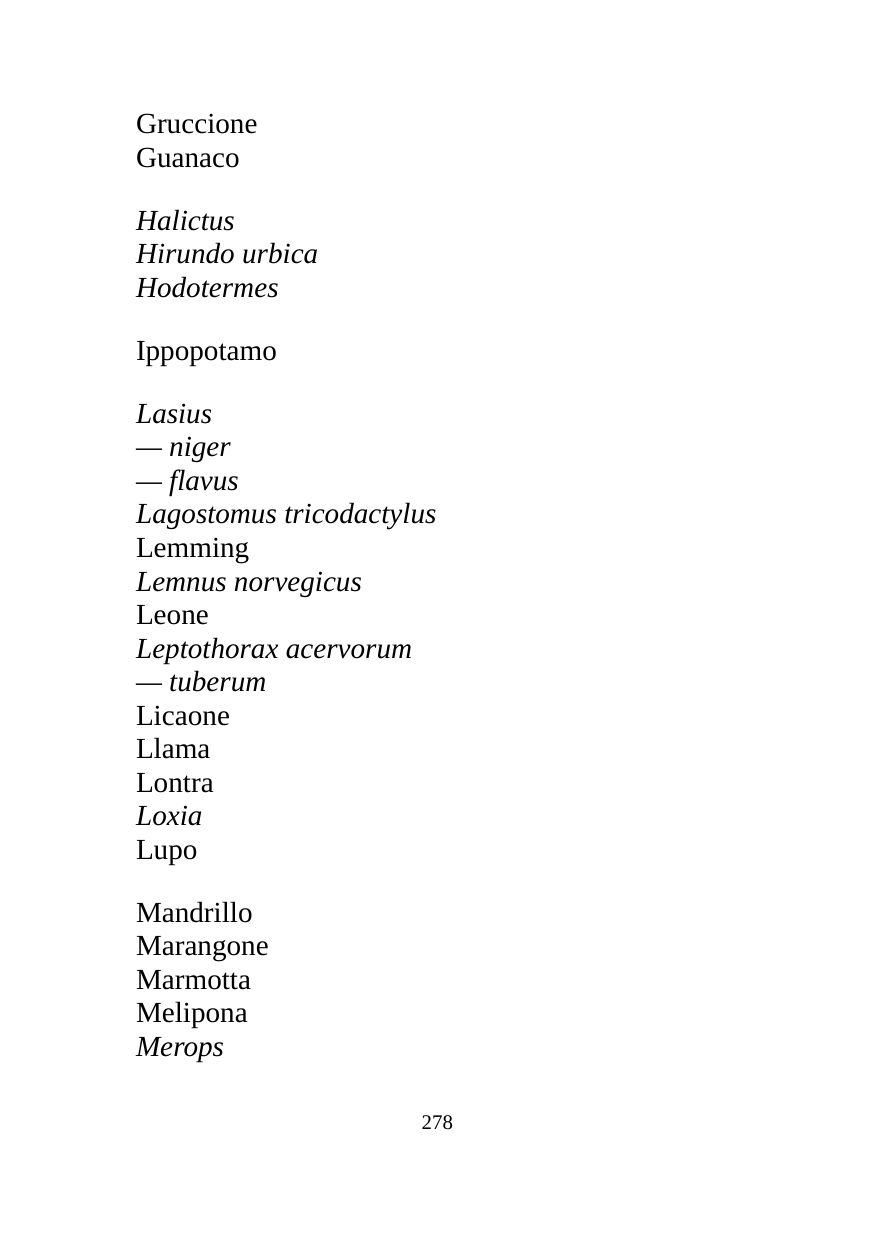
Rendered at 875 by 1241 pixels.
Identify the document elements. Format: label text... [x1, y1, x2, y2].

text Loxia [106, 798, 768, 832]
text Halictus [106, 203, 768, 236]
text Ippopotamo [106, 333, 768, 366]
text Leone [106, 597, 768, 631]
text Hodotermes [106, 270, 768, 303]
text Melipona [106, 996, 768, 1029]
text Lupo [106, 832, 768, 866]
text Marangone [106, 928, 768, 962]
text Lasius [106, 396, 768, 429]
text Gruccione [106, 106, 768, 140]
text Llama [106, 731, 768, 765]
text Lemming [106, 530, 768, 564]
text — tuberum [106, 664, 768, 698]
text Guanaco [106, 140, 768, 173]
text Lagostomus tricodactylus [106, 497, 768, 530]
text Merops [106, 1029, 768, 1063]
text Hirundo urbica [106, 236, 768, 270]
text Marmotta [106, 962, 768, 996]
text Lemnus norvegicus [106, 564, 768, 597]
text Lontra [106, 765, 768, 798]
text Licaone [106, 698, 768, 731]
text — flavus [106, 463, 768, 497]
text Leptothorax acervorum [106, 631, 768, 664]
text Mandrillo [106, 895, 768, 928]
text — niger [106, 429, 768, 463]
